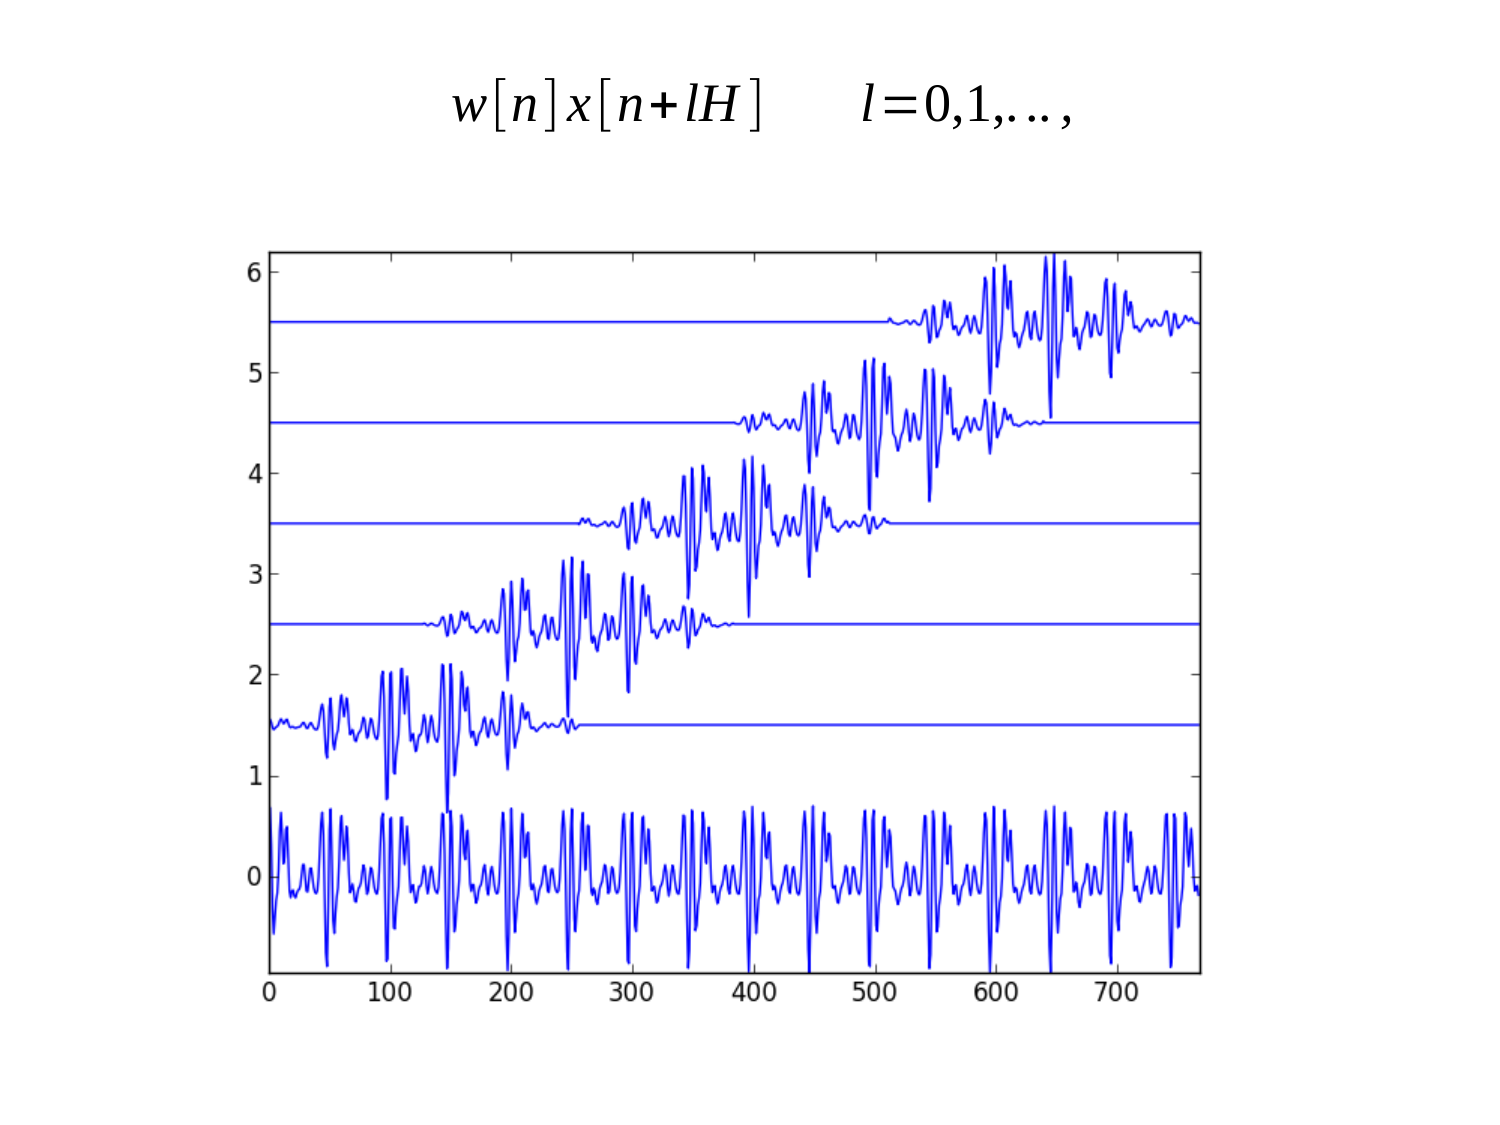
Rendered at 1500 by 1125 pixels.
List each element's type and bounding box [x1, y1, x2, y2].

picture [119, 162, 1320, 1063]
chart [443, 73, 1081, 136]
